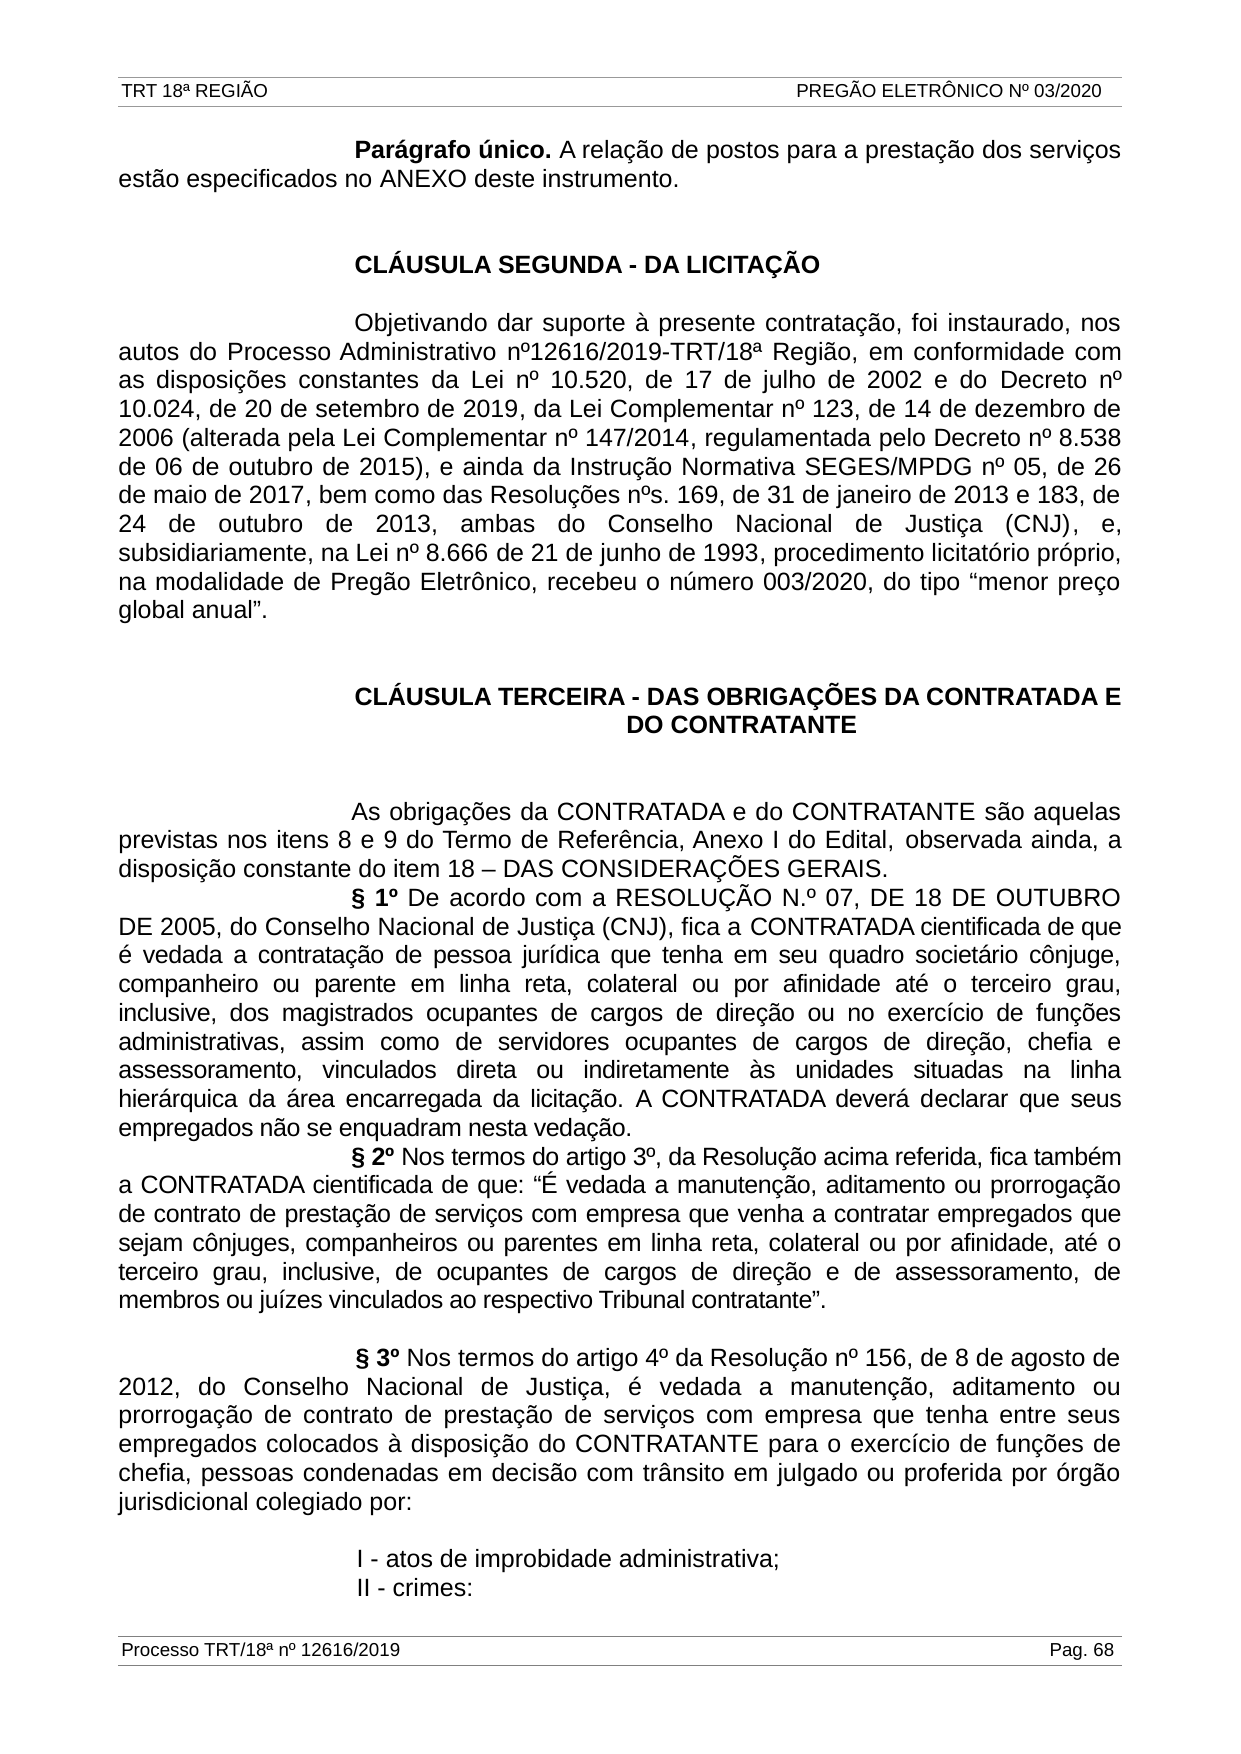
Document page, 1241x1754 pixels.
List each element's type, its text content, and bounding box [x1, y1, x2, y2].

text § 1º De acordo com a RESOLUÇÃO N.º 07, DE 18 DE OUTUBRO DE 2005, do Conselho Nacional de Justiça (CNJ), fica a CONTRATADA cientificada de que é vedada a contratação de pessoa jurídica que tenha em seu quadro societário cônjuge, companheiro ou parente em linha reta, colateral ou por afinidade até o terceiro grau, inclusive, dos magistrados ocupantes de cargos de direção ou no exercício de funções administrativas, assim como de servidores ocupantes de cargos de direção, chefia e assessoramento, vinculados direta ou indiretamente às unidades situadas na linha hierárquica da área encarregada da licitação. A CONTRATADA deverá declarar que seus empregados não se enquadram nesta vedação. [118, 883, 1122, 1142]
text § 2º Nos termos do artigo 3º, da Resolução acima referida, fica também a CONTRATADA cientificada de que: “É vedada a manutenção, aditamento ou prorrogação de contrato de prestação de serviços com empresa que venha a contratar empregados que sejam cônjuges, companheiros ou parentes em linha reta, colateral ou por afinidade, até o terceiro grau, inclusive, de ocupantes de cargos de direção e de assessoramento, de membros ou juízes vinculados ao respectivo Tribunal contratante”. [118, 1142, 1122, 1314]
text § 3º Nos termos do artigo 4º da Resolução nº 156, de 8 de agosto de 2012, do Conselho Nacional de Justiça, é vedada a manutenção, aditamento ou prorrogação de contrato de prestação de serviços com empresa que tenha entre seus empregados colocados à disposição do CONTRATANTE para o exercício de funções de chefia, pessoas condenadas em decisão com trânsito em julgado ou proferida por órgão jurisdicional colegiado por: [118, 1343, 1122, 1516]
text II - crimes: [119, 1573, 1122, 1602]
text Objetivando dar suporte à presente contratação, foi instaurado, nos autos do Processo Administrativo nº12616/2019-TRT/18ª Região, em conformidade com as disposições constantes da Lei nº 10.520, de 17 de julho de 2002 e do Decreto nº 10.024, de 20 de setembro de 2019, da Lei Complementar nº 123, de 14 de dezembro de 2006 (alterada pela Lei Complementar nº 147/2014, regulamentada pelo Decreto nº 8.538 de 06 de outubro de 2015), e ainda da Instrução Normativa SEGES/MPDG nº 05, de 26 de maio de 2017, bem como das Resoluções nºs. 169, de 31 de janeiro de 2013 e 183, de 24 de outubro de 2013, ambas do Conselho Nacional de Justiça (CNJ), e, subsidiariamente, na Lei nº 8.666 de 21 de junho de 1993, procedimento licitatório próprio, na modalidade de Pregão Eletrônico, recebeu o número 003/2020, do tipo “menor preço global anual”. [118, 308, 1122, 624]
text Parágrafo único. A relação de postos para a prestação dos serviços estão especificados no ANEXO deste instrumento. [118, 136, 1122, 193]
text I - atos de improbidade administrativa; [119, 1544, 1122, 1573]
text As obrigações da CONTRATADA e do CONTRATANTE são aquelas previstas nos itens 8 e 9 do Termo de Referência, Anexo I do Edital, observada ainda, a disposição constante do item 18 – DAS CONSIDERAÇÕES GERAIS. [118, 797, 1122, 883]
text CLÁUSULA SEGUNDA - DA LICITAÇÃO [118, 251, 1122, 279]
text CLÁUSULA TERCEIRA - DAS OBRIGAÇÕES DA CONTRATADA E DO CONTRATANTE [354, 682, 1122, 739]
